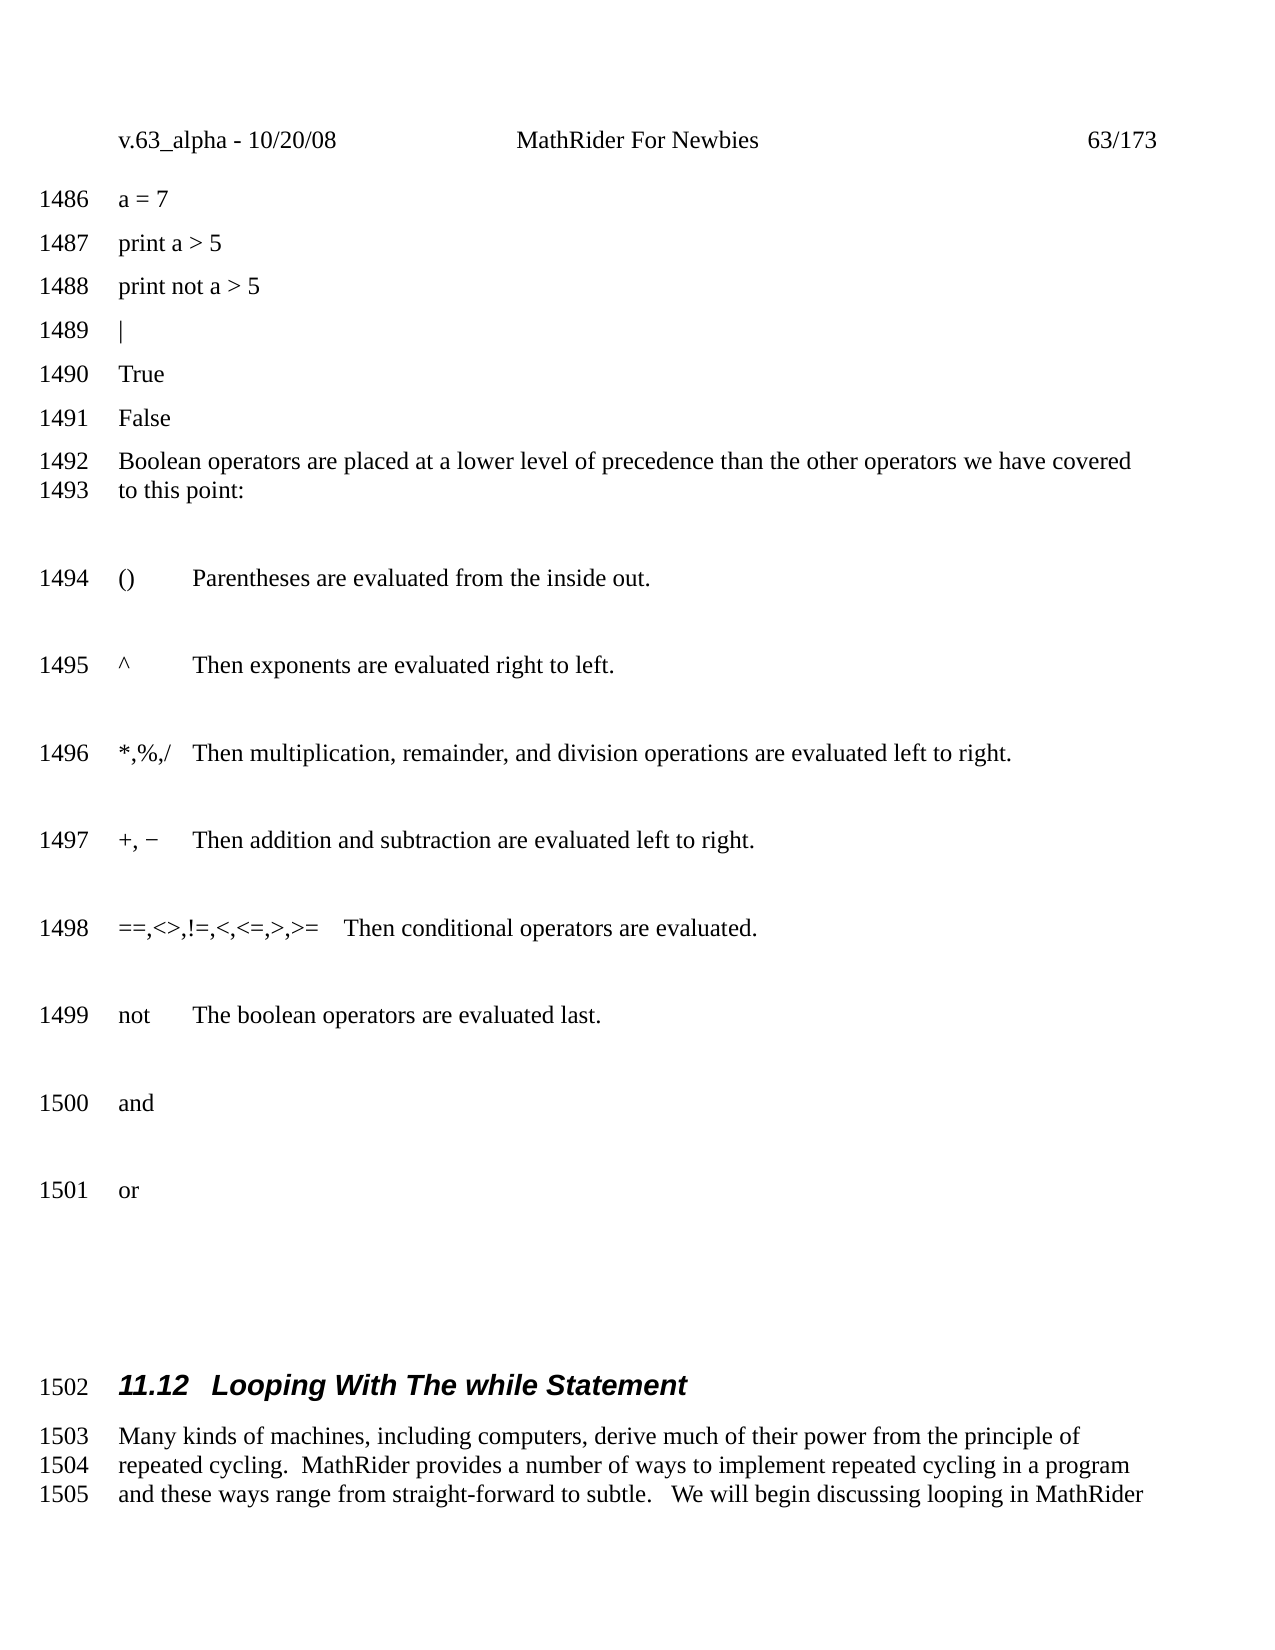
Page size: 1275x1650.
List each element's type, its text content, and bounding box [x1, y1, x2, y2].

text or [118, 1175, 1157, 1204]
text | [118, 315, 1157, 344]
text False [118, 403, 1157, 431]
text () Parentheses are evaluated from the inside out. [118, 563, 1157, 591]
text ^ Then exponents are evaluated right to left. [118, 650, 1157, 679]
text True [118, 359, 1157, 388]
text Boolean operators are placed at a lower level of precedence than the other operators we have covered to this point: [118, 446, 1157, 504]
text print a > 5 [118, 228, 1157, 256]
text ==,<>,!=,<,<=,>,>= Then conditional operators are evaluated. [118, 913, 1157, 941]
text *,%,/ Then multiplication, remainder, and division operations are evaluated left to right. [118, 738, 1157, 766]
text a = 7 [118, 184, 1157, 213]
text and [118, 1088, 1157, 1116]
text Many kinds of machines, including computers, derive much of their power from the principle of repeated cycling. MathRider provides a number of ways to implement repeated cycling in a program and these ways range from straight-forward to subtle. We will begin discussing looping in MathRider [118, 1421, 1157, 1507]
subtitle Looping With The while Statement [118, 1368, 1157, 1401]
text +, − Then addition and subtraction are evaluated left to right. [118, 825, 1157, 854]
text not The boolean operators are evaluated last. [118, 1000, 1157, 1029]
text print not a > 5 [118, 271, 1157, 300]
